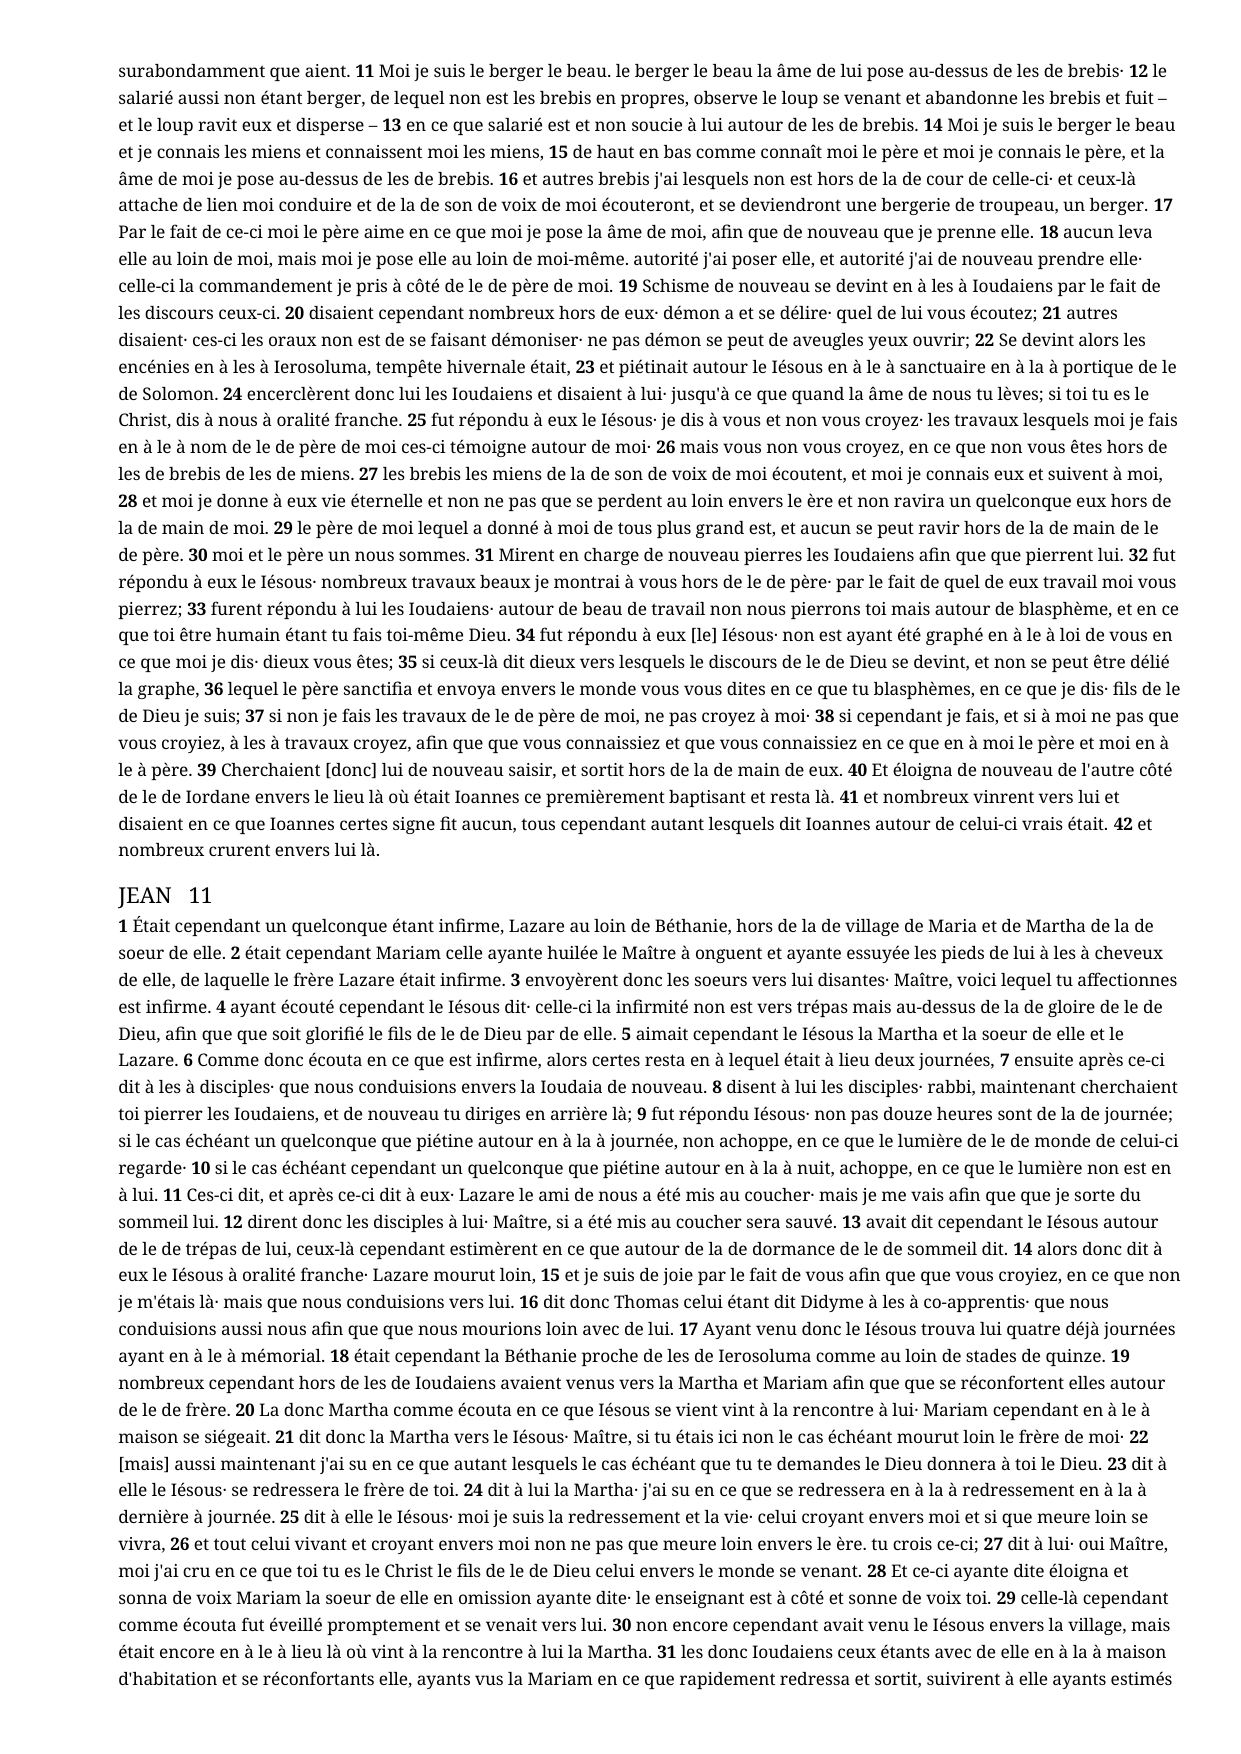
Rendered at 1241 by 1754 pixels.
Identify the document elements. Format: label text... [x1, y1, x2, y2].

text JEAN 11 [118, 880, 1181, 910]
text surabondamment que aient. 11 Moi je suis le berger le beau. le berger le beau la âme de lui pose au-dessus de les de brebis· 12 le salarié aussi non étant berger, de lequel non est les brebis en propres, observe le loup se venant et abandonne les brebis et fuit – et le loup ravit eux et disperse – 13 en ce que salarié est et non soucie à lui autour de les de brebis. 14 Moi je suis le berger le beau et je connais les miens et connaissent moi les miens, 15 de haut en bas comme connaît moi le père et moi je connais le père, et la âme de moi je pose au-dessus de les de brebis. 16 et autres brebis j'ai lesquels non est hors de la de cour de celle-ci· et ceux-là attache de lien moi conduire et de la de son de voix de moi écouteront, et se deviendront une bergerie de troupeau, un berger. 17 Par le fait de ce-ci moi le père aime en ce que moi je pose la âme de moi, afin que de nouveau que je prenne elle. 18 aucun leva elle au loin de moi, mais moi je pose elle au loin de moi-même. autorité j'ai poser elle, et autorité j'ai de nouveau prendre elle· celle-ci la commandement je pris à côté de le de père de moi. 19 Schisme de nouveau se devint en à les à Ioudaiens par le fait de les discours ceux-ci. 20 disaient cependant nombreux hors de eux· démon a et se délire· quel de lui vous écoutez; 21 autres disaient· ces-ci les oraux non est de se faisant démoniser· ne pas démon se peut de aveugles yeux ouvrir; 22 Se devint alors les encénies en à les à Ierosoluma, tempête hivernale était, 23 et piétinait autour le Iésous en à le à sanctuaire en à la à portique de le de Solomon. 24 encerclèrent donc lui les Ioudaiens et disaient à lui· jusqu'à ce que quand la âme de nous tu lèves; si toi tu es le Christ, dis à nous à oralité franche. 25 fut répondu à eux le Iésous· je dis à vous et non vous croyez· les travaux lesquels moi je fais en à le à nom de le de père de moi ces-ci témoigne autour de moi· 26 mais vous non vous croyez, en ce que non vous êtes hors de les de brebis de les de miens. 27 les brebis les miens de la de son de voix de moi écoutent, et moi je connais eux et suivent à moi, 28 et moi je donne à eux vie éternelle et non ne pas que se perdent au loin envers le ère et non ravira un quelconque eux hors de la de main de moi. 29 le père de moi lequel a donné à moi de tous plus grand est, et aucun se peut ravir hors de la de main de le de père. 30 moi et le père un nous sommes. 31 Mirent en charge de nouveau pierres les Ioudaiens afin que que pierrent lui. 32 fut répondu à eux le Iésous· nombreux travaux beaux je montrai à vous hors de le de père· par le fait de quel de eux travail moi vous pierrez; 33 furent répondu à lui les Ioudaiens· autour de beau de travail non nous pierrons toi mais autour de blasphème, et en ce que toi être humain étant tu fais toi-même Dieu. 34 fut répondu à eux [le] Iésous· non est ayant été graphé en à le à loi de vous en ce que moi je dis· dieux vous êtes; 35 si ceux-là dit dieux vers lesquels le discours de le de Dieu se devint, et non se peut être délié la graphe, 36 lequel le père sanctifia et envoya envers le monde vous vous dites en ce que tu blasphèmes, en ce que je dis· fils de le de Dieu je suis; 37 si non je fais les travaux de le de père de moi, ne pas croyez à moi· 38 si cependant je fais, et si à moi ne pas que vous croyiez, à les à travaux croyez, afin que que vous connaissiez et que vous connaissiez en ce que en à moi le père et moi en à le à père. 39 Cherchaient [donc] lui de nouveau saisir, et sortit hors de la de main de eux. 40 Et éloigna de nouveau de l'autre côté de le de Iordane envers le lieu là où était Ioannes ce premièrement baptisant et resta là. 41 et nombreux vinrent vers lui et disaient en ce que Ioannes certes signe fit aucun, tous cependant autant lesquels dit Ioannes autour de celui-ci vrais était. 42 et nombreux crurent envers lui là. [118, 59, 1181, 862]
text 1 Était cependant un quelconque étant infirme, Lazare au loin de Béthanie, hors de la de village de Maria et de Martha de la de soeur de elle. 2 était cependant Mariam celle ayante huilée le Maître à onguent et ayante essuyée les pieds de lui à les à cheveux de elle, de laquelle le frère Lazare était infirme. 3 envoyèrent donc les soeurs vers lui disantes· Maître, voici lequel tu affectionnes est infirme. 4 ayant écouté cependant le Iésous dit· celle-ci la infirmité non est vers trépas mais au-dessus de la de gloire de le de Dieu, afin que que soit glorifié le fils de le de Dieu par de elle. 5 aimait cependant le Iésous la Martha et la soeur de elle et le Lazare. 6 Comme donc écouta en ce que est infirme, alors certes resta en à lequel était à lieu deux journées, 7 ensuite après ce-ci dit à les à disciples· que nous conduisions envers la Ioudaia de nouveau. 8 disent à lui les disciples· rabbi, maintenant cherchaient toi pierrer les Ioudaiens, et de nouveau tu diriges en arrière là; 9 fut répondu Iésous· non pas douze heures sont de la de journée; si le cas échéant un quelconque que piétine autour en à la à journée, non achoppe, en ce que le lumière de le de monde de celui-ci regarde· 10 si le cas échéant cependant un quelconque que piétine autour en à la à nuit, achoppe, en ce que le lumière non est en à lui. 11 Ces-ci dit, et après ce-ci dit à eux· Lazare le ami de nous a été mis au coucher· mais je me vais afin que que je sorte du sommeil lui. 12 dirent donc les disciples à lui· Maître, si a été mis au coucher sera sauvé. 13 avait dit cependant le Iésous autour de le de trépas de lui, ceux-là cependant estimèrent en ce que autour de la de dormance de le de sommeil dit. 14 alors donc dit à eux le Iésous à oralité franche· Lazare mourut loin, 15 et je suis de joie par le fait de vous afin que que vous croyiez, en ce que non je m'étais là· mais que nous conduisions vers lui. 16 dit donc Thomas celui étant dit Didyme à les à co-apprentis· que nous conduisions aussi nous afin que que nous mourions loin avec de lui. 17 Ayant venu donc le Iésous trouva lui quatre déjà journées ayant en à le à mémorial. 18 était cependant la Béthanie proche de les de Ierosoluma comme au loin de stades de quinze. 19 nombreux cependant hors de les de Ioudaiens avaient venus vers la Martha et Mariam afin que que se réconfortent elles autour de le de frère. 20 La donc Martha comme écouta en ce que Iésous se vient vint à la rencontre à lui· Mariam cependant en à le à maison se siégeait. 21 dit donc la Martha vers le Iésous· Maître, si tu étais ici non le cas échéant mourut loin le frère de moi· 22 [mais] aussi maintenant j'ai su en ce que autant lesquels le cas échéant que tu te demandes le Dieu donnera à toi le Dieu. 23 dit à elle le Iésous· se redressera le frère de toi. 24 dit à lui la Martha· j'ai su en ce que se redressera en à la à redressement en à la à dernière à journée. 25 dit à elle le Iésous· moi je suis la redressement et la vie· celui croyant envers moi et si que meure loin se vivra, 26 et tout celui vivant et croyant envers moi non ne pas que meure loin envers le ère. tu crois ce-ci; 27 dit à lui· oui Maître, moi j'ai cru en ce que toi tu es le Christ le fils de le de Dieu celui envers le monde se venant. 28 Et ce-ci ayante dite éloigna et sonna de voix Mariam la soeur de elle en omission ayante dite· le enseignant est à côté et sonne de voix toi. 29 celle-là cependant comme écouta fut éveillé promptement et se venait vers lui. 30 non encore cependant avait venu le Iésous envers la village, mais était encore en à le à lieu là où vint à la rencontre à lui la Martha. 31 les donc Ioudaiens ceux étants avec de elle en à la à maison d'habitation et se réconfortants elle, ayants vus la Mariam en ce que rapidement redressa et sortit, suivirent à elle ayants estimés [118, 914, 1181, 1690]
